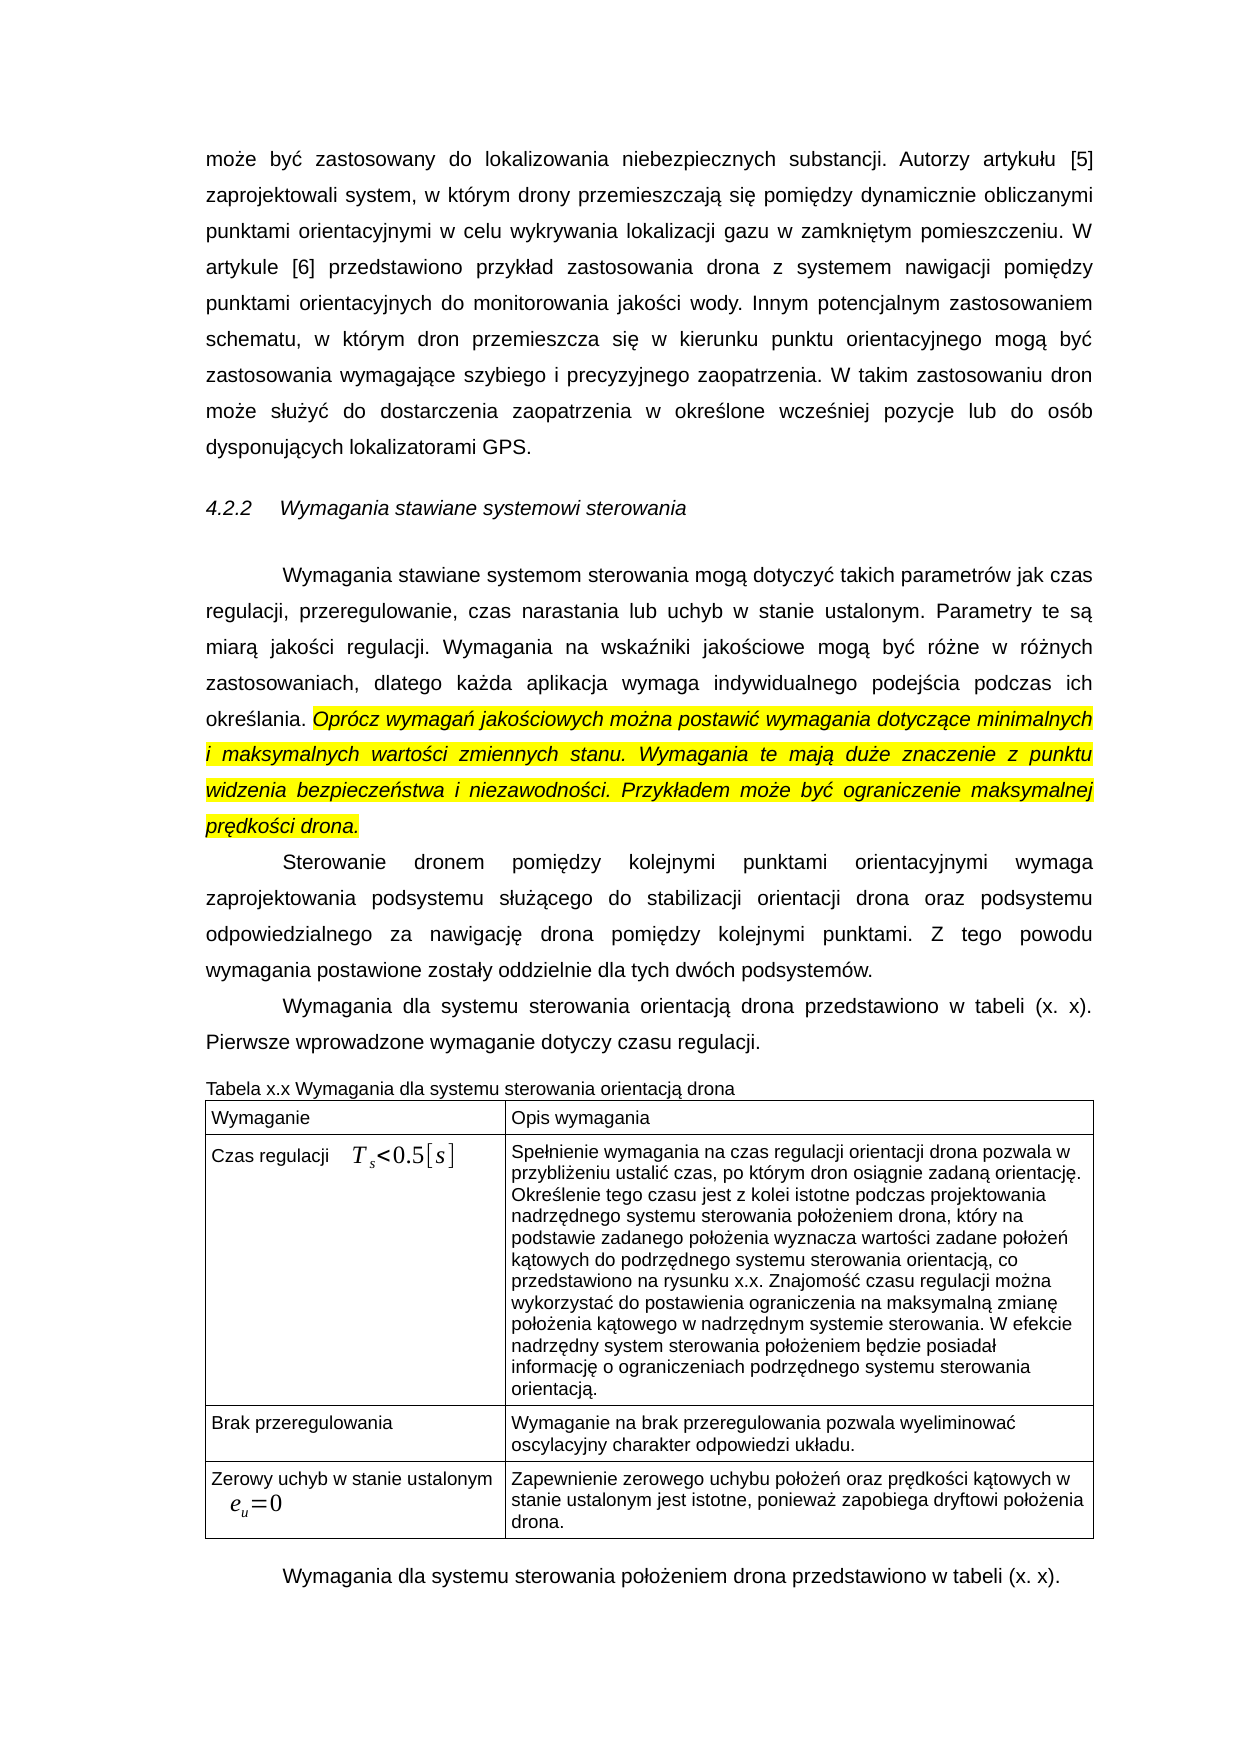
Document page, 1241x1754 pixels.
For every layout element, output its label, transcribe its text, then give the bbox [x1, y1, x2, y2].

table_cell Brak przeregulowania [206, 1406, 505, 1461]
table_cell Zerowy uchyb w stanie ustalonym [206, 1462, 505, 1538]
table_header Wymaganie [206, 1101, 505, 1134]
text Wymagania stawiane systemom sterowania mogą dotyczyć takich parametrów jak czas regulacji, przeregulowanie, czas narastania lub uchyb w stanie ustalonym. Parametry te są miarą jakości regulacji. Wymagania na wskaźniki jakościowe mogą być różne w różnych zastosowaniach, dlatego każda aplikacja wymaga indywidualnego podejścia podczas ich określania. Oprócz wymagań jakościowych można postawić wymagania dotyczące minimalnych i maksymalnych wartości zmiennych stanu. Wymagania te mają duże znaczenie z punktu widzenia bezpieczeństwa i niezawodności. Przykładem może być ograniczenie maksymalnej prędkości drona. [206, 563, 1093, 838]
text Wymagania dla systemu sterowania położeniem drona przedstawiono w tabeli (x. x). [206, 1564, 1093, 1588]
text może być zastosowany do lokalizowania niebezpiecznych substancji. Autorzy artykułu [5] zaprojektowali system, w którym drony przemieszczają się pomiędzy dynamicznie obliczanymi punktami orientacyjnymi w celu wykrywania lokalizacji gazu w zamkniętym pomieszczeniu. W artykule [6] przedstawiono przykład zastosowania drona z systemem nawigacji pomiędzy punktami orientacyjnych do monitorowania jakości wody. Innym potencjalnym zastosowaniem schematu, w którym dron przemieszcza się w kierunku punktu orientacyjnego mogą być zastosowania wymagające szybiego i precyzyjnego zaopatrzenia. W takim zastosowaniu dron może służyć do dostarczenia zaopatrzenia w określone wcześniej pozycje lub do osób dysponujących lokalizatorami GPS. [206, 147, 1093, 458]
text Sterowanie dronem pomiędzy kolejnymi punktami orientacyjnymi wymaga zaprojektowania podsystemu służącego do stabilizacji orientacji drona oraz podsystemu odpowiedzialnego za nawigację drona pomiędzy kolejnymi punktami. Z tego powodu wymagania postawione zostały oddzielnie dla tych dwóch podsystemów. [206, 850, 1093, 982]
text Wymagania dla systemu sterowania orientacją drona przedstawiono w tabeli (x. x). Pierwsze wprowadzone wymaganie dotyczy czasu regulacji. [206, 994, 1093, 1054]
table_cell Wymaganie na brak przeregulowania pozwala wyeliminować oscylacyjny charakter odpowiedzi układu. [506, 1406, 1093, 1461]
table_cell Zapewnienie zerowego uchybu położeń oraz prędkości kątowych w stanie ustalonym jest istotne, ponieważ zapobiega dryftowi położenia drona. [506, 1462, 1093, 1538]
table_cell Spełnienie wymagania na czas regulacji orientacji drona pozwala w przybliżeniu ustalić czas, po którym dron osiągnie zadaną orientację. Określenie tego czasu jest z kolei istotne podczas projektowania nadrzędnego systemu sterowania położeniem drona, który na podstawie zadanego położenia wyznacza wartości zadane położeń kątowych do podrzędnego systemu sterowania orientacją, co przedstawiono na rysunku x.x. Znajomość czasu regulacji można wykorzystać do postawienia ograniczenia na maksymalną zmianę położenia kątowego w nadrzędnym systemie sterowania. W efekcie nadrzędny system sterowania położeniem będzie posiadał informację o ograniczeniach podrzędnego systemu sterowania orientacją. [506, 1135, 1093, 1405]
table_header Opis wymagania [506, 1101, 1093, 1134]
text Tabela x.x Wymagania dla systemu sterowania orientacją drona [206, 1078, 1093, 1100]
table_cell Czas regulacji [206, 1135, 505, 1405]
subtitle Wymagania stawiane systemowi sterowania [206, 495, 1093, 519]
